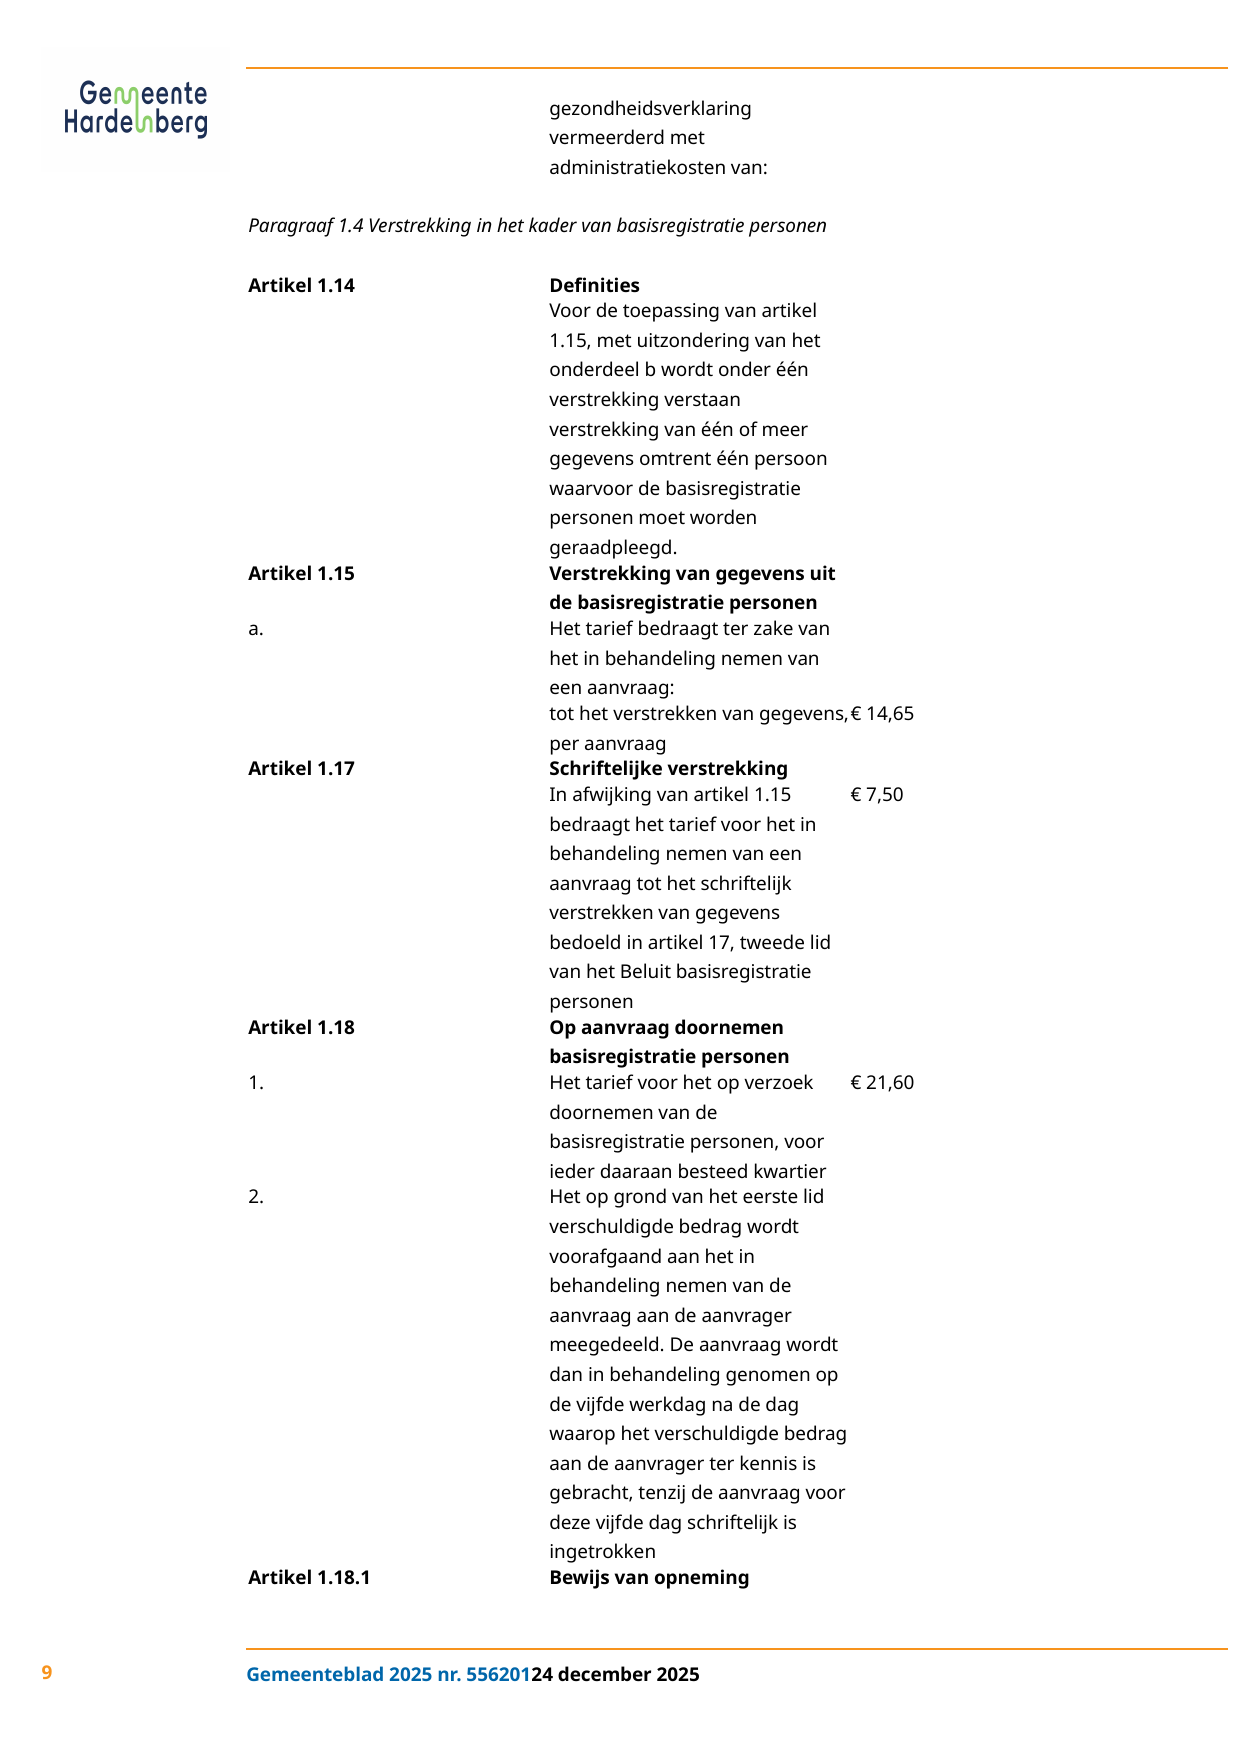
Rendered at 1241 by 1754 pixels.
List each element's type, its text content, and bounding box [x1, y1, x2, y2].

table_cell [850, 560, 1152, 615]
table_cell Bewijs van opneming [549, 1565, 850, 1590]
table_cell Op aanvraag doornemen basisregistratie personen [549, 1014, 850, 1069]
table_cell [850, 1014, 1152, 1069]
table_cell [850, 1184, 1152, 1564]
table_header Artikel 1.14 [248, 272, 549, 297]
table_cell [850, 755, 1152, 781]
table_cell [248, 700, 549, 755]
table_cell [850, 95, 1152, 180]
table_cell € 14,65 [850, 700, 1152, 755]
table_cell In afwijking van artikel 1.15 bedraagt het tarief voor het in behandeling nemen van een aanvraag tot het schriftelijk verstrekken van gegevens bedoeld in artikel 17, tweede lid van het Beluit basisregistratie personen [549, 781, 850, 1014]
table_cell [850, 615, 1152, 700]
table_cell [850, 298, 1152, 560]
table_cell Voor de toepassing van artikel 1.15, met uitzondering van het onderdeel b wordt onder één verstrekking verstaan verstrekking van één of meer gegevens omtrent één persoon waarvoor de basisregistratie personen moet worden geraadpleegd. [549, 298, 850, 560]
table_cell Artikel 1.15 [248, 560, 549, 615]
table_header Definities [549, 272, 850, 297]
table_cell 1. [248, 1069, 549, 1184]
table_cell € 7,50 [850, 781, 1152, 1014]
text Paragraaf 1.4 Verstrekking in het kader van basisregistratie personen [248, 212, 1152, 238]
table_cell Artikel 1.18.1 [248, 1565, 549, 1590]
table_cell Het tarief bedraagt ter zake van het in behandeling nemen van een aanvraag: [549, 615, 850, 700]
table_cell Het op grond van het eerste lid verschuldigde bedrag wordt voorafgaand aan het in behandeling nemen van de aanvraag aan de aanvrager meegedeeld. De aanvraag wordt dan in behandeling genomen op de vijfde werkdag na de dag waarop het verschuldigde bedrag aan de aanvrager ter kennis is gebracht, tenzij de aanvraag voor deze vijfde dag schriftelijk is ingetrokken [549, 1184, 850, 1564]
table_cell € 21,60 [850, 1069, 1152, 1184]
table_cell Schriftelijke verstrekking [549, 755, 850, 781]
table_cell a. [248, 615, 549, 700]
table_cell [248, 781, 549, 1014]
table_cell Artikel 1.18 [248, 1014, 549, 1069]
table_cell [248, 95, 549, 180]
table_header [850, 272, 1152, 297]
table_cell 2. [248, 1184, 549, 1564]
table_cell Verstrekking van gegevens uit de basisregistratie personen [549, 560, 850, 615]
table_cell Het tarief voor het op verzoek doornemen van de basisregistratie personen, voor ieder daaraan besteed kwartier [549, 1069, 850, 1184]
table_cell tot het verstrekken van gegevens, per aanvraag [549, 700, 850, 755]
table_cell gezondheidsverklaring vermeerderd met administratiekosten van: [549, 95, 850, 180]
picture [41, 47, 231, 172]
table_cell [850, 1565, 1152, 1590]
table_cell [248, 298, 549, 560]
table_cell Artikel 1.17 [248, 755, 549, 781]
